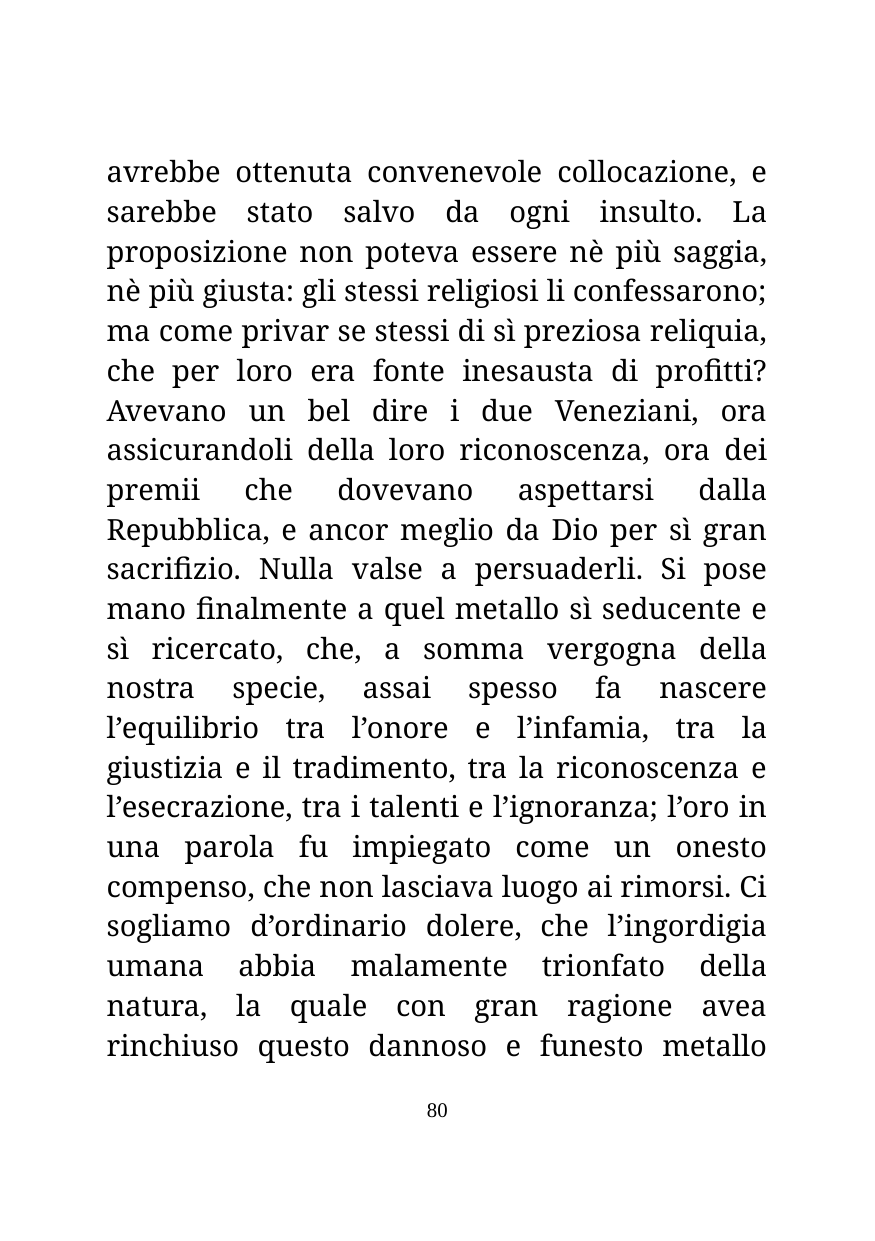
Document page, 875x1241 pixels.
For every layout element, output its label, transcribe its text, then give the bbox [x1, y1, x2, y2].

text avrebbe ottenuta convenevole collocazione, e sarebbe stato salvo da ogni insulto. La proposizione non poteva essere nè più saggia, nè più giusta: gli stessi religiosi li confessarono; ma come privar se stessi di sì preziosa reliquia, che per loro era fonte inesausta di profitti? Avevano un bel dire i due Veneziani, ora assicurandoli della loro riconoscenza, ora dei premii che dovevano aspettarsi dalla Repubblica, e ancor meglio da Dio per sì gran sacrifizio. Nulla valse a persuaderli. Si pose mano finalmente a quel metallo sì seducente e sì ricercato, che, a somma vergogna della nostra specie, assai spesso fa nascere l’equilibrio tra l’onore e l’infamia, tra la giustizia e il tradimento, tra la riconoscenza e l’esecrazione, tra i talenti e l’ignoranza; l’oro in una parola fu impiegato come un onesto compenso, che non lasciava luogo ai rimorsi. Ci sogliamo d’ordinario dolere, che l’ingordigia umana abbia malamente trionfato della natura, la quale con gran ragione avea rinchiuso questo dannoso e funesto metallo [106, 152, 768, 1064]
